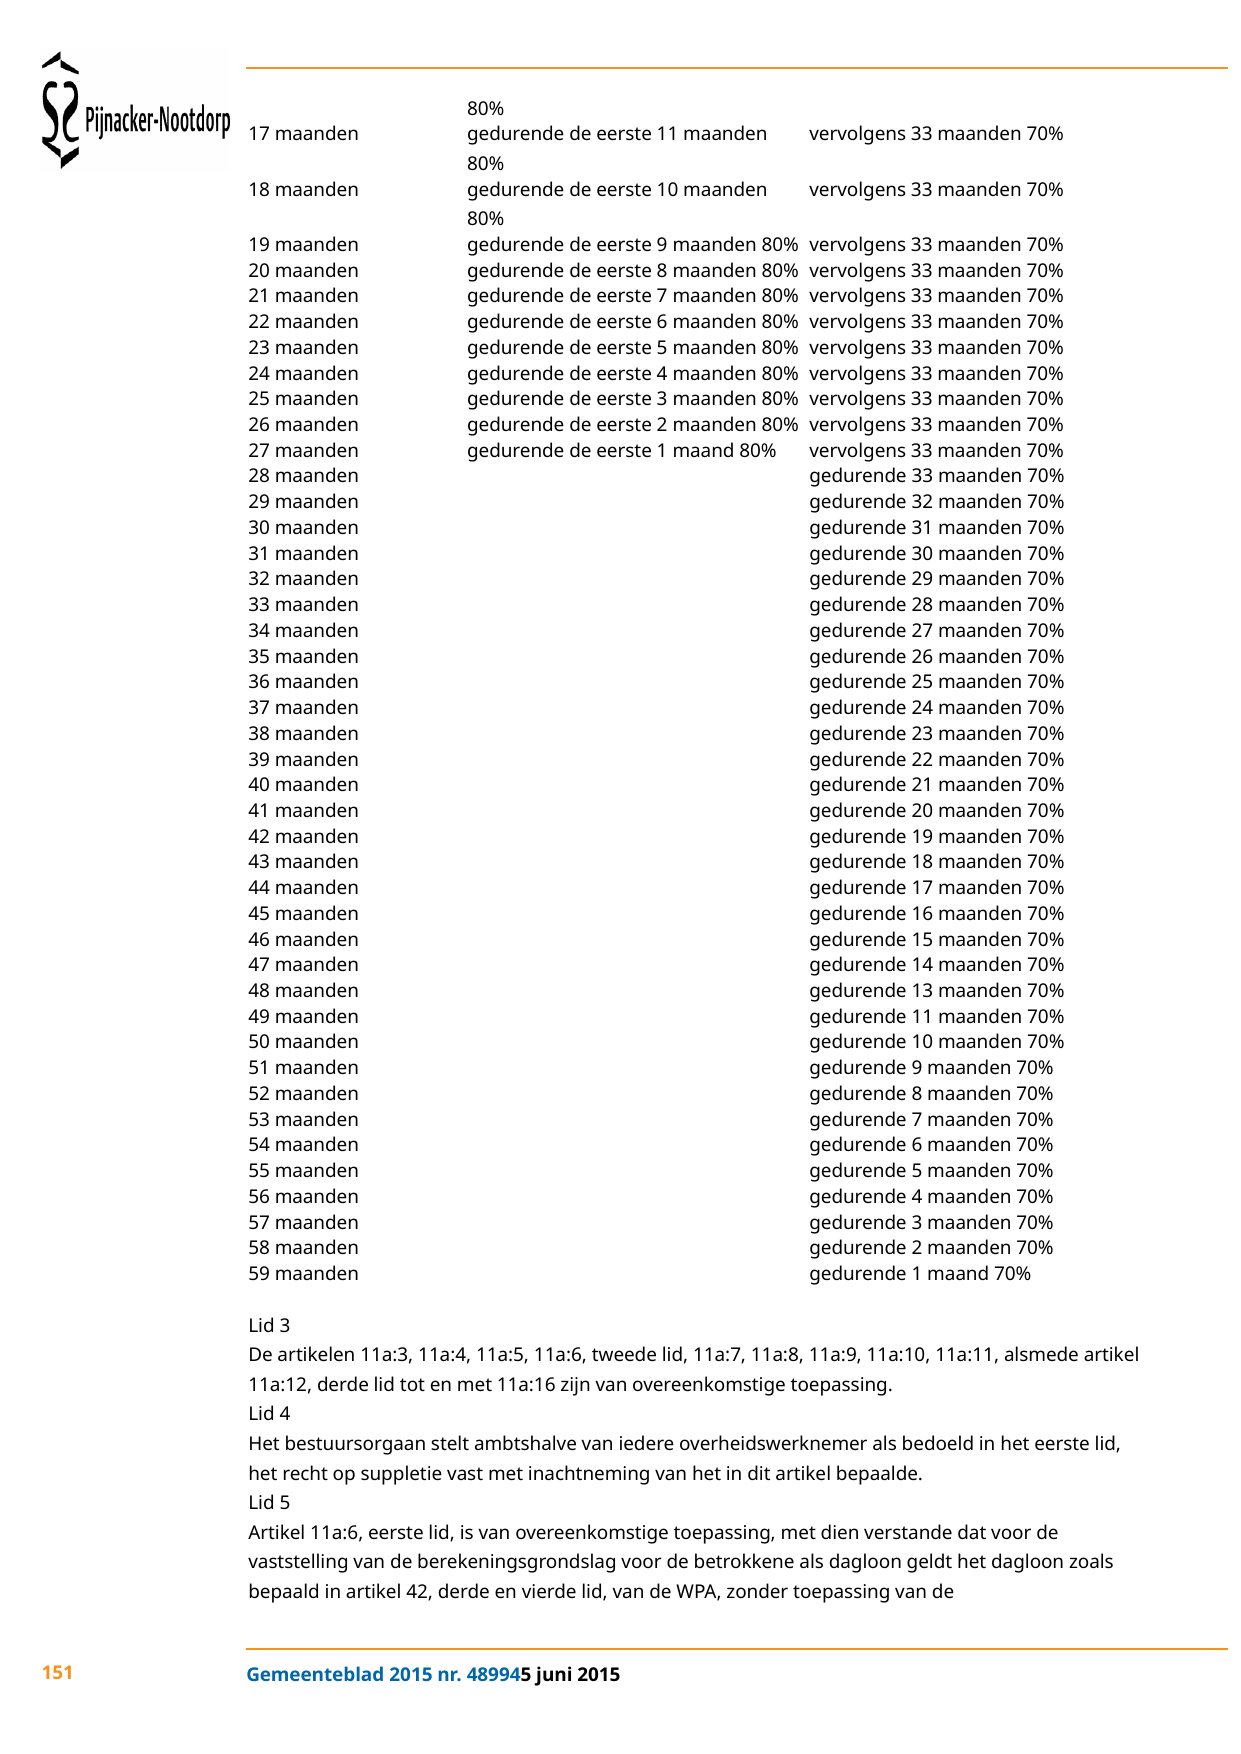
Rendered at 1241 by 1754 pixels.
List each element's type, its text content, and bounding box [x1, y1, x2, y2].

table_cell gedurende de eerste 9 maanden 80% [467, 231, 809, 257]
table_cell 32 maanden [248, 566, 467, 591]
table_cell [467, 669, 809, 694]
table_cell [467, 1235, 809, 1260]
table_cell [467, 514, 809, 540]
table_cell 26 maanden [248, 411, 467, 437]
table_cell gedurende 33 maanden 70% [809, 463, 1152, 488]
table_cell vervolgens 33 maanden 70% [809, 308, 1152, 334]
table_cell gedurende de eerste 10 maanden 80% [467, 176, 809, 231]
table_cell [467, 566, 809, 591]
table_cell gedurende 20 maanden 70% [809, 797, 1152, 823]
table_cell 38 maanden [248, 720, 467, 746]
table_cell gedurende 3 maanden 70% [809, 1209, 1152, 1234]
table_cell 24 maanden [248, 360, 467, 386]
table_cell gedurende 16 maanden 70% [809, 900, 1152, 926]
table_cell [467, 977, 809, 1003]
table_cell 55 maanden [248, 1158, 467, 1183]
table_cell 41 maanden [248, 797, 467, 823]
table_cell 80% [467, 95, 809, 121]
table_cell [467, 1029, 809, 1054]
table_cell vervolgens 33 maanden 70% [809, 257, 1152, 283]
table_cell 50 maanden [248, 1029, 467, 1054]
table_cell 44 maanden [248, 874, 467, 900]
table_cell [467, 720, 809, 746]
table_cell gedurende 9 maanden 70% [809, 1055, 1152, 1080]
table_cell 19 maanden [248, 231, 467, 257]
table_cell gedurende 29 maanden 70% [809, 566, 1152, 591]
table_cell gedurende 21 maanden 70% [809, 771, 1152, 797]
table_cell [467, 1106, 809, 1132]
table_cell gedurende 27 maanden 70% [809, 617, 1152, 643]
table_cell gedurende 5 maanden 70% [809, 1158, 1152, 1183]
table_cell vervolgens 33 maanden 70% [809, 437, 1152, 463]
table_cell 48 maanden [248, 977, 467, 1003]
table_cell gedurende de eerste 3 maanden 80% [467, 386, 809, 411]
table_cell 46 maanden [248, 926, 467, 952]
table_cell gedurende de eerste 11 maanden 80% [467, 121, 809, 176]
table_cell 29 maanden [248, 489, 467, 514]
text De artikelen 11a:3, 11a:4, 11a:5, 11a:6, tweede lid, 11a:7, 11a:8, 11a:9, 11a:10, 11a:11, alsmede artikel 11a:12, derde lid tot en met 11a:16 zijn van overeenkomstige toepassing. [248, 1341, 1152, 1397]
table_cell gedurende 1 maand 70% [809, 1260, 1152, 1286]
table_cell gedurende 2 maanden 70% [809, 1235, 1152, 1260]
table_cell vervolgens 33 maanden 70% [809, 360, 1152, 386]
table_cell 40 maanden [248, 771, 467, 797]
table_cell gedurende 11 maanden 70% [809, 1003, 1152, 1029]
table_cell 28 maanden [248, 463, 467, 488]
table_cell [467, 1055, 809, 1080]
table_cell gedurende 25 maanden 70% [809, 669, 1152, 694]
table_cell 54 maanden [248, 1132, 467, 1157]
table_cell [248, 95, 467, 121]
table_cell vervolgens 33 maanden 70% [809, 283, 1152, 308]
table_cell 37 maanden [248, 694, 467, 720]
table_cell 33 maanden [248, 591, 467, 617]
table_cell [467, 1003, 809, 1029]
table_cell [467, 1209, 809, 1234]
text Lid 5 [248, 1489, 1152, 1515]
table_cell 23 maanden [248, 334, 467, 360]
table_cell vervolgens 33 maanden 70% [809, 386, 1152, 411]
table_cell 34 maanden [248, 617, 467, 643]
table_cell gedurende 15 maanden 70% [809, 926, 1152, 952]
text Het bestuursorgaan stelt ambtshalve van iedere overheidswerknemer als bedoeld in het eerste lid, het recht op suppletie vast met inachtneming van het in dit artikel bepaalde. [248, 1430, 1152, 1485]
table_cell 58 maanden [248, 1235, 467, 1260]
table_cell 18 maanden [248, 176, 467, 231]
table_cell gedurende 31 maanden 70% [809, 514, 1152, 540]
table_cell gedurende de eerste 6 maanden 80% [467, 308, 809, 334]
table_cell 35 maanden [248, 643, 467, 668]
table_cell [467, 849, 809, 874]
table_cell 22 maanden [248, 308, 467, 334]
text Lid 3 [248, 1312, 1152, 1337]
table_cell 45 maanden [248, 900, 467, 926]
table_cell gedurende 18 maanden 70% [809, 849, 1152, 874]
table_cell vervolgens 33 maanden 70% [809, 231, 1152, 257]
table_cell gedurende 32 maanden 70% [809, 489, 1152, 514]
table_cell gedurende 23 maanden 70% [809, 720, 1152, 746]
table_cell [467, 900, 809, 926]
table_cell [467, 1080, 809, 1106]
table_cell gedurende de eerste 8 maanden 80% [467, 257, 809, 283]
table_cell [467, 540, 809, 566]
table_cell 57 maanden [248, 1209, 467, 1234]
table_cell [467, 617, 809, 643]
table_cell [467, 463, 809, 488]
table_cell [467, 694, 809, 720]
table_cell gedurende 10 maanden 70% [809, 1029, 1152, 1054]
table_cell [467, 591, 809, 617]
table_cell gedurende 13 maanden 70% [809, 977, 1152, 1003]
table_cell 52 maanden [248, 1080, 467, 1106]
table_cell 30 maanden [248, 514, 467, 540]
table_cell gedurende de eerste 4 maanden 80% [467, 360, 809, 386]
table_cell 21 maanden [248, 283, 467, 308]
table_cell 59 maanden [248, 1260, 467, 1286]
table_cell vervolgens 33 maanden 70% [809, 176, 1152, 231]
table_cell 47 maanden [248, 952, 467, 977]
table_cell [467, 926, 809, 952]
table_cell [467, 771, 809, 797]
table_cell vervolgens 33 maanden 70% [809, 411, 1152, 437]
table_cell [467, 823, 809, 849]
table_cell 27 maanden [248, 437, 467, 463]
text Artikel 11a:6, eerste lid, is van overeenkomstige toepassing, met dien verstande dat voor de vaststelling van de berekeningsgrondslag voor de betrokkene als dagloon geldt het dagloon zoals bepaald in artikel 42, derde en vierde lid, van de WPA, zonder toepassing van de [248, 1519, 1152, 1604]
table_cell vervolgens 33 maanden 70% [809, 121, 1152, 176]
table_cell vervolgens 33 maanden 70% [809, 334, 1152, 360]
table_cell gedurende 19 maanden 70% [809, 823, 1152, 849]
table_cell gedurende de eerste 5 maanden 80% [467, 334, 809, 360]
table_cell 17 maanden [248, 121, 467, 176]
table_cell 25 maanden [248, 386, 467, 411]
table_cell gedurende de eerste 2 maanden 80% [467, 411, 809, 437]
table_cell [467, 489, 809, 514]
picture [41, 47, 231, 172]
table_cell gedurende 22 maanden 70% [809, 746, 1152, 771]
table_cell gedurende 24 maanden 70% [809, 694, 1152, 720]
table_cell [467, 746, 809, 771]
table_cell 53 maanden [248, 1106, 467, 1132]
table_cell gedurende 28 maanden 70% [809, 591, 1152, 617]
table_cell 51 maanden [248, 1055, 467, 1080]
table_cell gedurende 30 maanden 70% [809, 540, 1152, 566]
table_cell [809, 95, 1152, 121]
table_cell [467, 797, 809, 823]
table_cell 39 maanden [248, 746, 467, 771]
table_cell 36 maanden [248, 669, 467, 694]
table_cell 42 maanden [248, 823, 467, 849]
table_cell [467, 643, 809, 668]
table_cell 56 maanden [248, 1183, 467, 1209]
table_cell gedurende 6 maanden 70% [809, 1132, 1152, 1157]
table_cell [467, 1132, 809, 1157]
table_cell gedurende 26 maanden 70% [809, 643, 1152, 668]
table_cell gedurende 4 maanden 70% [809, 1183, 1152, 1209]
table_cell 49 maanden [248, 1003, 467, 1029]
table_cell [467, 874, 809, 900]
table_cell gedurende 17 maanden 70% [809, 874, 1152, 900]
table_cell gedurende 14 maanden 70% [809, 952, 1152, 977]
table_cell [467, 1260, 809, 1286]
table_cell gedurende de eerste 7 maanden 80% [467, 283, 809, 308]
text Lid 4 [248, 1401, 1152, 1426]
table_cell 31 maanden [248, 540, 467, 566]
table_cell 43 maanden [248, 849, 467, 874]
table_cell gedurende 8 maanden 70% [809, 1080, 1152, 1106]
table_cell [467, 1183, 809, 1209]
table_cell gedurende 7 maanden 70% [809, 1106, 1152, 1132]
table_cell 20 maanden [248, 257, 467, 283]
table_cell gedurende de eerste 1 maand 80% [467, 437, 809, 463]
table_cell [467, 952, 809, 977]
table_cell [467, 1158, 809, 1183]
